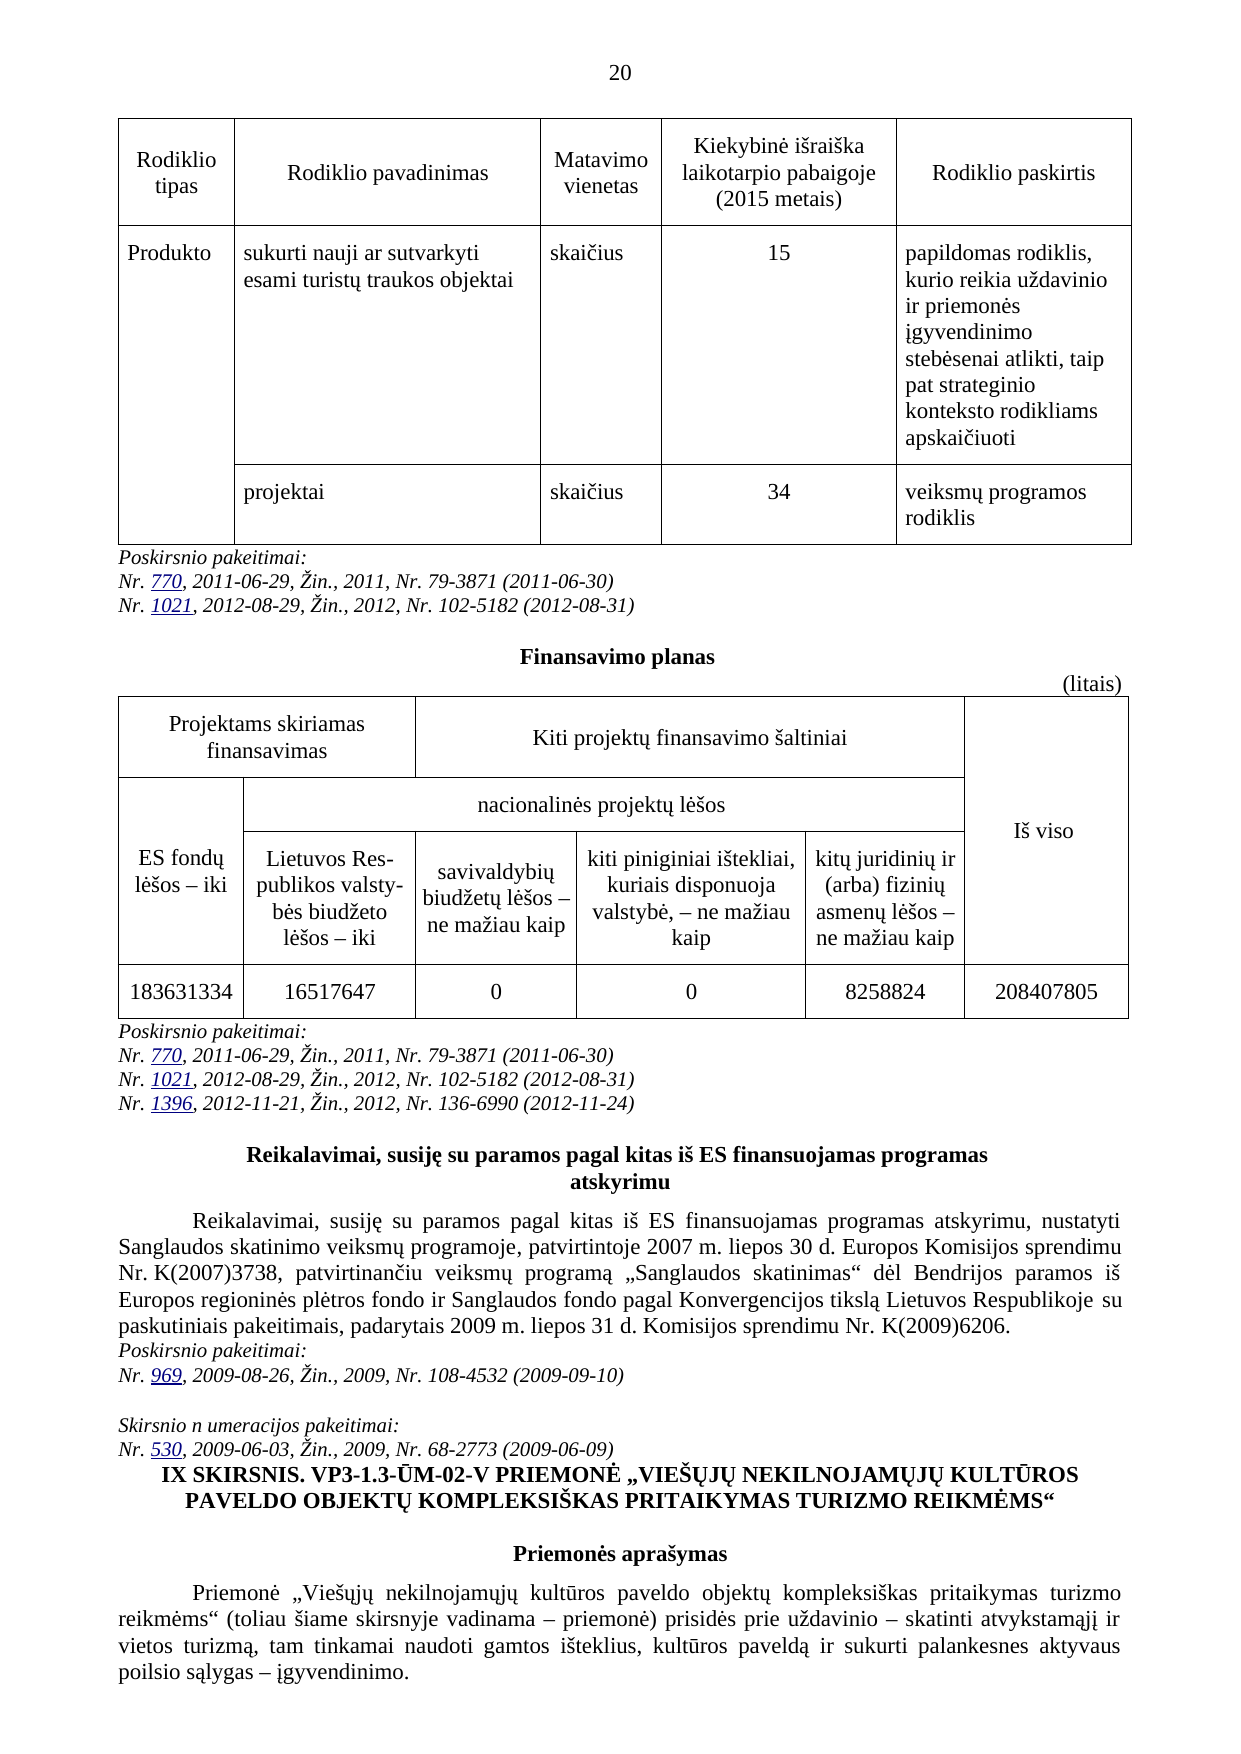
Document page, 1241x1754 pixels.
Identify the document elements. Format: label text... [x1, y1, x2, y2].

text Nr. 1021, 2012-08-29, Žin., 2012, Nr. 102-5182 (2012-08-31) [118, 1067, 1122, 1091]
text Nr. 770, 2011-06-29, Žin., 2011, Nr. 79-3871 (2011-06-30) [118, 1043, 1122, 1067]
text Poskirsnio pakeitimai: [118, 545, 1122, 569]
table_cell skaičius [541, 465, 661, 544]
table_cell 0 [577, 965, 805, 1018]
text Nr. 530, 2009-06-03, Žin., 2009, Nr. 68-2773 (2009-06-09) [118, 1437, 1122, 1461]
table_header Projektams skiriamas finansavimas [119, 697, 415, 777]
table_cell Produkto [119, 226, 234, 544]
table_cell 34 [662, 465, 896, 544]
table_cell 183631334 [119, 965, 243, 1018]
table_cell 8258824 [806, 965, 964, 1018]
text Reikalavimai, susiję su paramos pagal kitas iš ES finansuojamas programas atskyrimu [118, 1141, 1122, 1194]
table_cell savivaldybių biudžetų lėšos – ne mažiau kaip [416, 832, 576, 964]
table_header Iš viso [965, 697, 1128, 964]
table_cell 15 [662, 226, 896, 463]
text Nr. 1396, 2012-11-21, Žin., 2012, Nr. 136-6990 (2012-11-24) [118, 1091, 1122, 1115]
table_cell Lietuvos Res­publikos valsty­bės biudžeto lėšos – iki [244, 832, 415, 964]
table_cell papildomas rodiklis, kurio reikia uždavinio ir priemonės įgyvendinimo stebėsenai atlikti, taip pat strateginio konteksto rodikliams apskaičiuoti [897, 226, 1131, 463]
text Reikalavimai, susiję su paramos pagal kitas iš ES finansuojamas programas atskyrimu, nustatyti Sanglaudos skatinimo veiksmų programoje, patvirtintoje 2007 m. liepos 30 d. Europos Komisijos sprendimu Nr. K(2007)3738, patvirtinančiu veiksmų programą „Sanglaudos skatinimas“ dėl Bendrijos paramos iš Europos regioninės plėtros fondo ir Sanglaudos fondo pagal Konvergencijos tikslą Lietuvos Respublikoje su paskutiniais pakeitimais, padarytais 2009 m. liepos 31 d. Komisijos sprendimu Nr. K(2009)6206. [118, 1207, 1122, 1338]
table_header Rodiklio tipas [119, 119, 234, 225]
text Finansavimo planas [118, 643, 1122, 670]
table_cell veiksmų programos rodiklis [897, 465, 1131, 544]
text Skirsnio n umeracijos pakeitimai: [118, 1413, 1122, 1437]
text Nr. 969, 2009-08-26, Žin., 2009, Nr. 108-4532 (2009-09-10) [118, 1362, 1122, 1387]
text Nr. 1021, 2012-08-29, Žin., 2012, Nr. 102-5182 (2012-08-31) [118, 593, 1122, 617]
text (litais) [201, 670, 1122, 696]
text Nr. 770, 2011-06-29, Žin., 2011, Nr. 79-3871 (2011-06-30) [118, 569, 1122, 593]
table_cell projektai [235, 465, 540, 544]
table_header Kiti projektų finansavimo šaltiniai [416, 697, 964, 777]
text Poskirsnio pakeitimai: [118, 1019, 1122, 1043]
table_header Kiekybinė išraiška laikotarpio pabaigoje (2015 metais) [662, 119, 896, 225]
table_cell skaičius [541, 226, 661, 463]
table_cell 16517647 [244, 965, 415, 1018]
table_header Rodiklio pavadinimas [235, 119, 540, 225]
text Priemonės aprašymas [118, 1540, 1122, 1566]
table_cell kiti piniginiai ištekliai, kuriais disponuoja valstybė, – ne mažiau kaip [577, 832, 805, 964]
table_cell ES fondų lėšos – iki [119, 778, 243, 964]
table_header Rodiklio paskirtis [897, 119, 1131, 225]
text Priemonė „Viešųjų nekilnojamųjų kultūros paveldo objektų kompleksiškas pritaikymas turizmo reikmėms“ (toliau šiame skirsnyje vadinama – priemonė) prisidės prie uždavinio – skatinti atvykstamąjį ir vietos turizmą, tam tinkamai naudoti gamtos išteklius, kultūros paveldą ir sukurti palankesnes aktyvaus poilsio sąlygas – įgyvendinimo. [118, 1579, 1122, 1684]
table_cell nacionalinės projektų lėšos [244, 778, 964, 831]
table_cell 208407805 [965, 965, 1128, 1018]
table_header Matavimo vienetas [541, 119, 661, 225]
table_cell kitų juridinių ir (arba) fizinių asmenų lėšos – ne mažiau kaip [806, 832, 964, 964]
table_cell 0 [416, 965, 576, 1018]
table_cell sukurti nauji ar sutvarkyti esami turistų traukos objektai [235, 226, 540, 463]
text Poskirsnio pakeitimai: [118, 1338, 1122, 1362]
subtitle IX skirsnis. VP3-1.3-ŪM-02-V PRIEMONĖ „VIEŠŲJŲ NEKILNOJAMŲJŲ KULTŪROS PAVELDO OBJEKTŲ KOMPLEKSIŠKAS PRITAIKymas TURIZMO REIKMĖMS“ [118, 1461, 1122, 1514]
